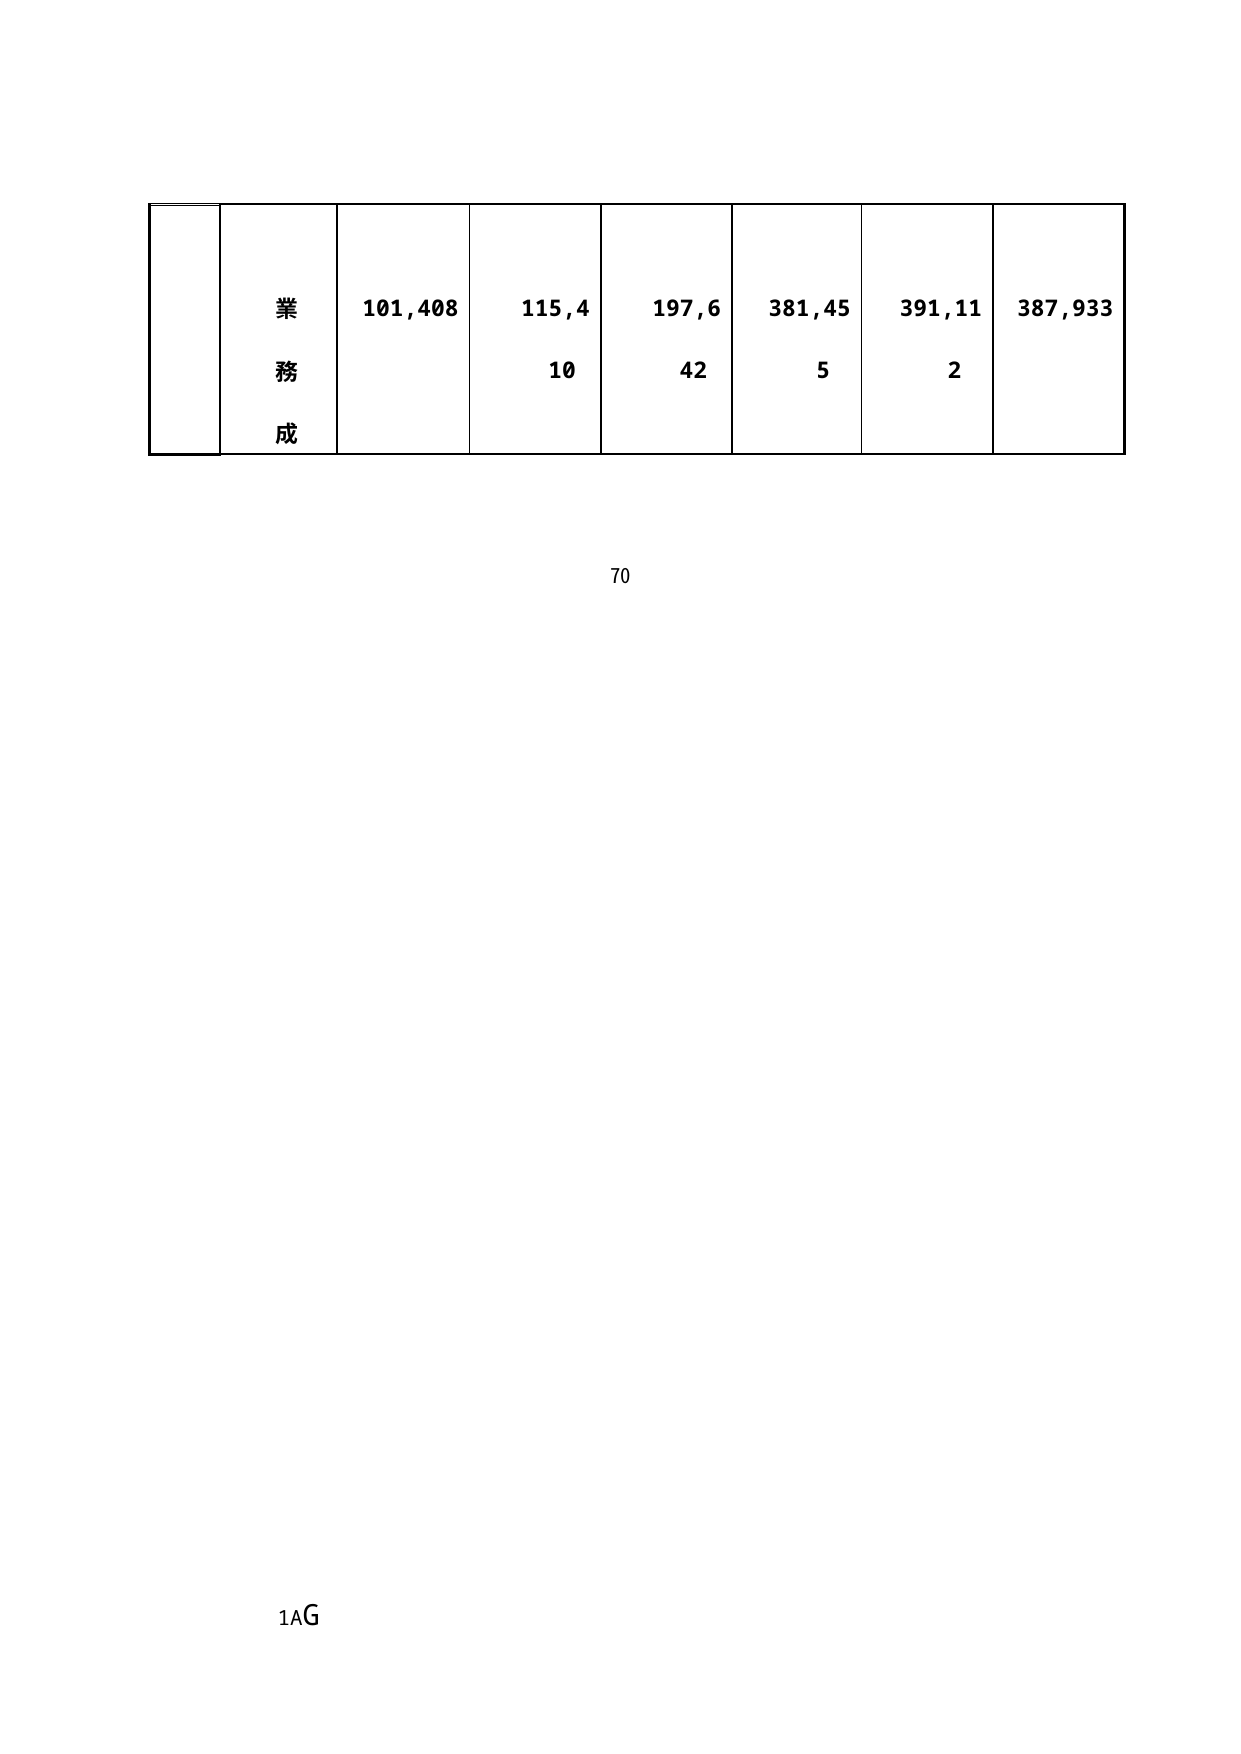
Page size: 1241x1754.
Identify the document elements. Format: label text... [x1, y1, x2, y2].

table_cell 業務成 [221, 205, 336, 453]
table_cell 101,408 [338, 205, 469, 453]
table_cell 381,455 [733, 205, 861, 453]
table_cell 197,642 [602, 205, 731, 453]
table_cell 387,933 [994, 205, 1123, 453]
table_cell 115,410 [470, 205, 600, 453]
table_cell [151, 206, 219, 453]
table_cell 391,112 [862, 205, 992, 453]
